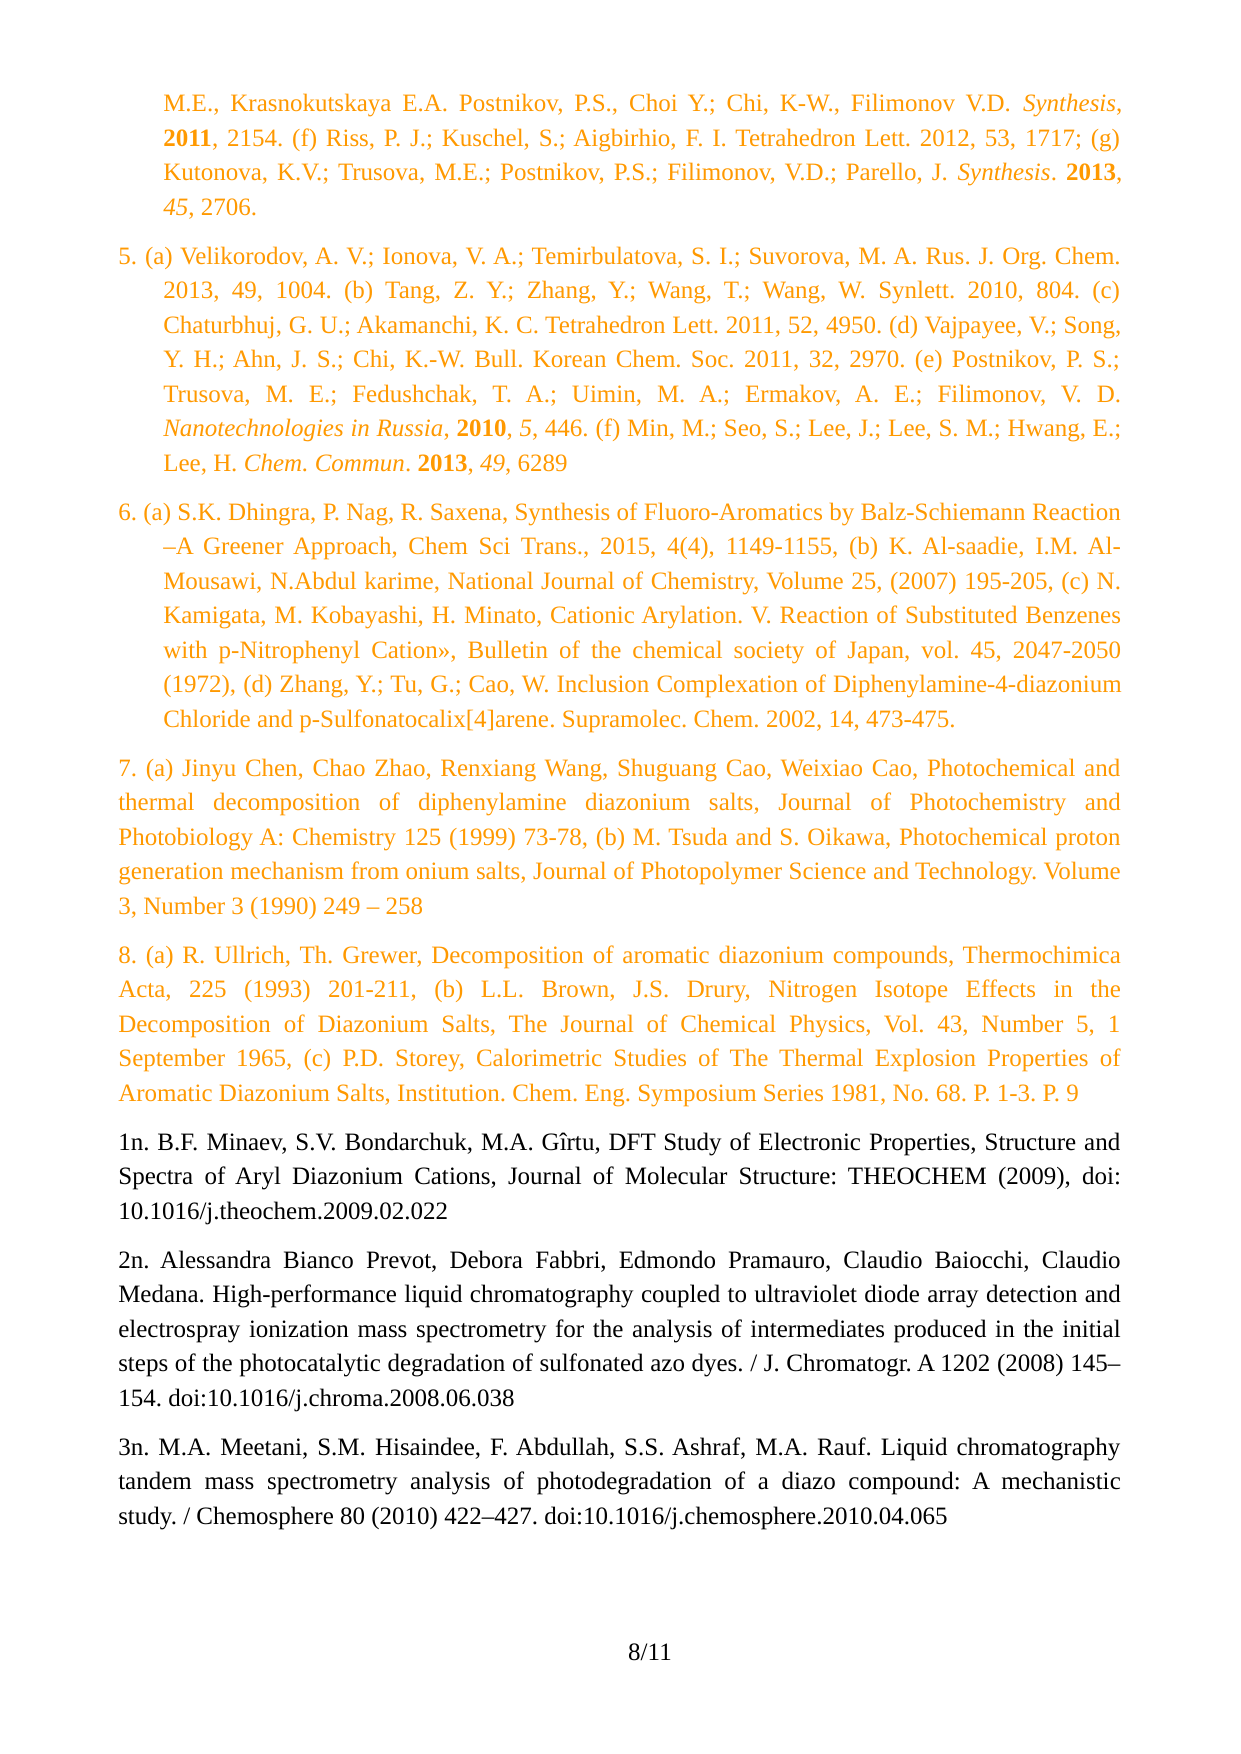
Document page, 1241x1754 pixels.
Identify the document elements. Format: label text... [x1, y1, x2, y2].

text 1n. B.F. Minaev, S.V. Bondarchuk, M.A. Gîrtu, DFT Study of Electronic Properties, Structure and Spectra of Aryl Diazonium Cations, Journal of Molecular Structure: THEOCHEM (2009), doi: 10.1016/j.theochem.2009.02.022 [118, 1127, 1122, 1224]
list 5. (a) Velikorodov, A. V.; Ionova, V. A.; Temirbulatova, S. I.; Suvorova, M. A. Rus. J. Org. Chem. 2013, 49, 1004. (b) Tang, Z. Y.; Zhang, Y.; Wang, T.; Wang, W. Synlett. 2010, 804. (c) Chaturbhuj, G. U.; Akamanchi, K. C. Tetrahedron Lett. 2011, 52, 4950. (d) Vajpayee, V.; Song, Y. H.; Ahn, J. S.; Chi, K.-W. Bull. Korean Chem. Soc. 2011, 32, 2970. (e) Postnikov, P. S.; Trusova, M. E.; Fedushchak, T. A.; Uimin, M. A.; Ermakov, A. E.; Filimonov, V. D. Nanotechnologies in Russia, 2010, 5, 446. (f) Min, M.; Seo, S.; Lee, J.; Lee, S. M.; Hwang, E.; Lee, H. Chem. Commun. 2013, 49, 6289 [118, 241, 1122, 477]
text 3n. M.A. Meetani, S.M. Hisaindee, F. Abdullah, S.S. Ashraf, M.A. Rauf. Liquid chromatography tandem mass spectrometry analysis of photodegradation of a diazo compound: A mechanistic study. / Chemosphere 80 (2010) 422–427. doi:10.1016/j.chemosphere.2010.04.065 [118, 1432, 1122, 1529]
list M.E., Krasnokutskaya E.A. Postnikov, P.S., Choi Y.; Chi, K-W., Filimonov V.D. Synthesis, 2011, 2154. (f) Riss, P. J.; Kuschel, S.; Aigbirhio, F. I. Tetrahedron Lett. 2012, 53, 1717; (g) Kutonova, K.V.; Trusova, M.E.; Postnikov, P.S.; Filimonov, V.D.; Parello, J. Synthesis. 2013, 45, 2706. [118, 88, 1122, 221]
text 8. (a) R. Ullrich, Th. Grewer, Decomposition of aromatic diazonium compounds, Thermochimica Acta, 225 (1993) 201-211, (b) L.L. Brown, J.S. Drury, Nitrogen Isotope Effects in the Decomposition of Diazonium Salts, The Journal of Chemical Physics, Vol. 43, Number 5, 1 September 1965, (c) P.D. Storey, Calorimetric Studies of The Thermal Explosion Properties of Aromatic Diazonium Salts, Institution. Chem. Eng. Symposium Series 1981, No. 68. P. 1-3. P. 9 [118, 940, 1122, 1107]
text 2n. Alessandra Bianco Prevot, Debora Fabbri, Edmondo Pramauro, Claudio Baiocchi, Claudio Medana. High-performance liquid chromatography coupled to ultraviolet diode array detection and electrospray ionization mass spectrometry for the analysis of intermediates produced in the initial steps of the photocatalytic degradation of sulfonated azo dyes. / J. Chromatogr. A 1202 (2008) 145–154. doi:10.1016/j.chroma.2008.06.038 [118, 1245, 1122, 1412]
text 7. (a) Jinyu Chen, Chao Zhao, Renxiang Wang, Shuguang Cao, Weixiao Cao, Photochemical and thermal decomposition of diphenylamine diazonium salts, Journal of Photochemistry and Photobiology A: Chemistry 125 (1999) 73-78, (b) M. Tsuda and S. Oikawa, Photochemical proton generation mechanism from onium salts, Journal of Photopolymer Science and Technology. Volume 3, Number 3 (1990) 249 – 258 [118, 753, 1122, 919]
list 6. (a) S.K. Dhingra, P. Nag, R. Saxena, Synthesis of Fluoro-Aromatics by Balz-Schiemann Reaction –A Greener Approach, Chem Sci Trans., 2015, 4(4), 1149-1155, (b) K. Al-saadie, I.M. Al-Mousawi, N.Abdul karime, National Journal of Chemistry, Volume 25, (2007) 195-205, (c) N. Kamigata, M. Kobayashi, H. Minato, Cationic Arylation. V. Reaction of Substituted Benzenes with p-Nitrophenyl Cation», Bulletin of the chemical society of Japan, vol. 45, 2047-2050 (1972), (d) Zhang, Y.; Tu, G.; Cao, W. Inclusion Complexation of Diphenylamine-4-diazonium Chloride and p-Sulfonatocalix[4]arene. Supramolec. Chem. 2002, 14, 473-475. [118, 497, 1122, 733]
